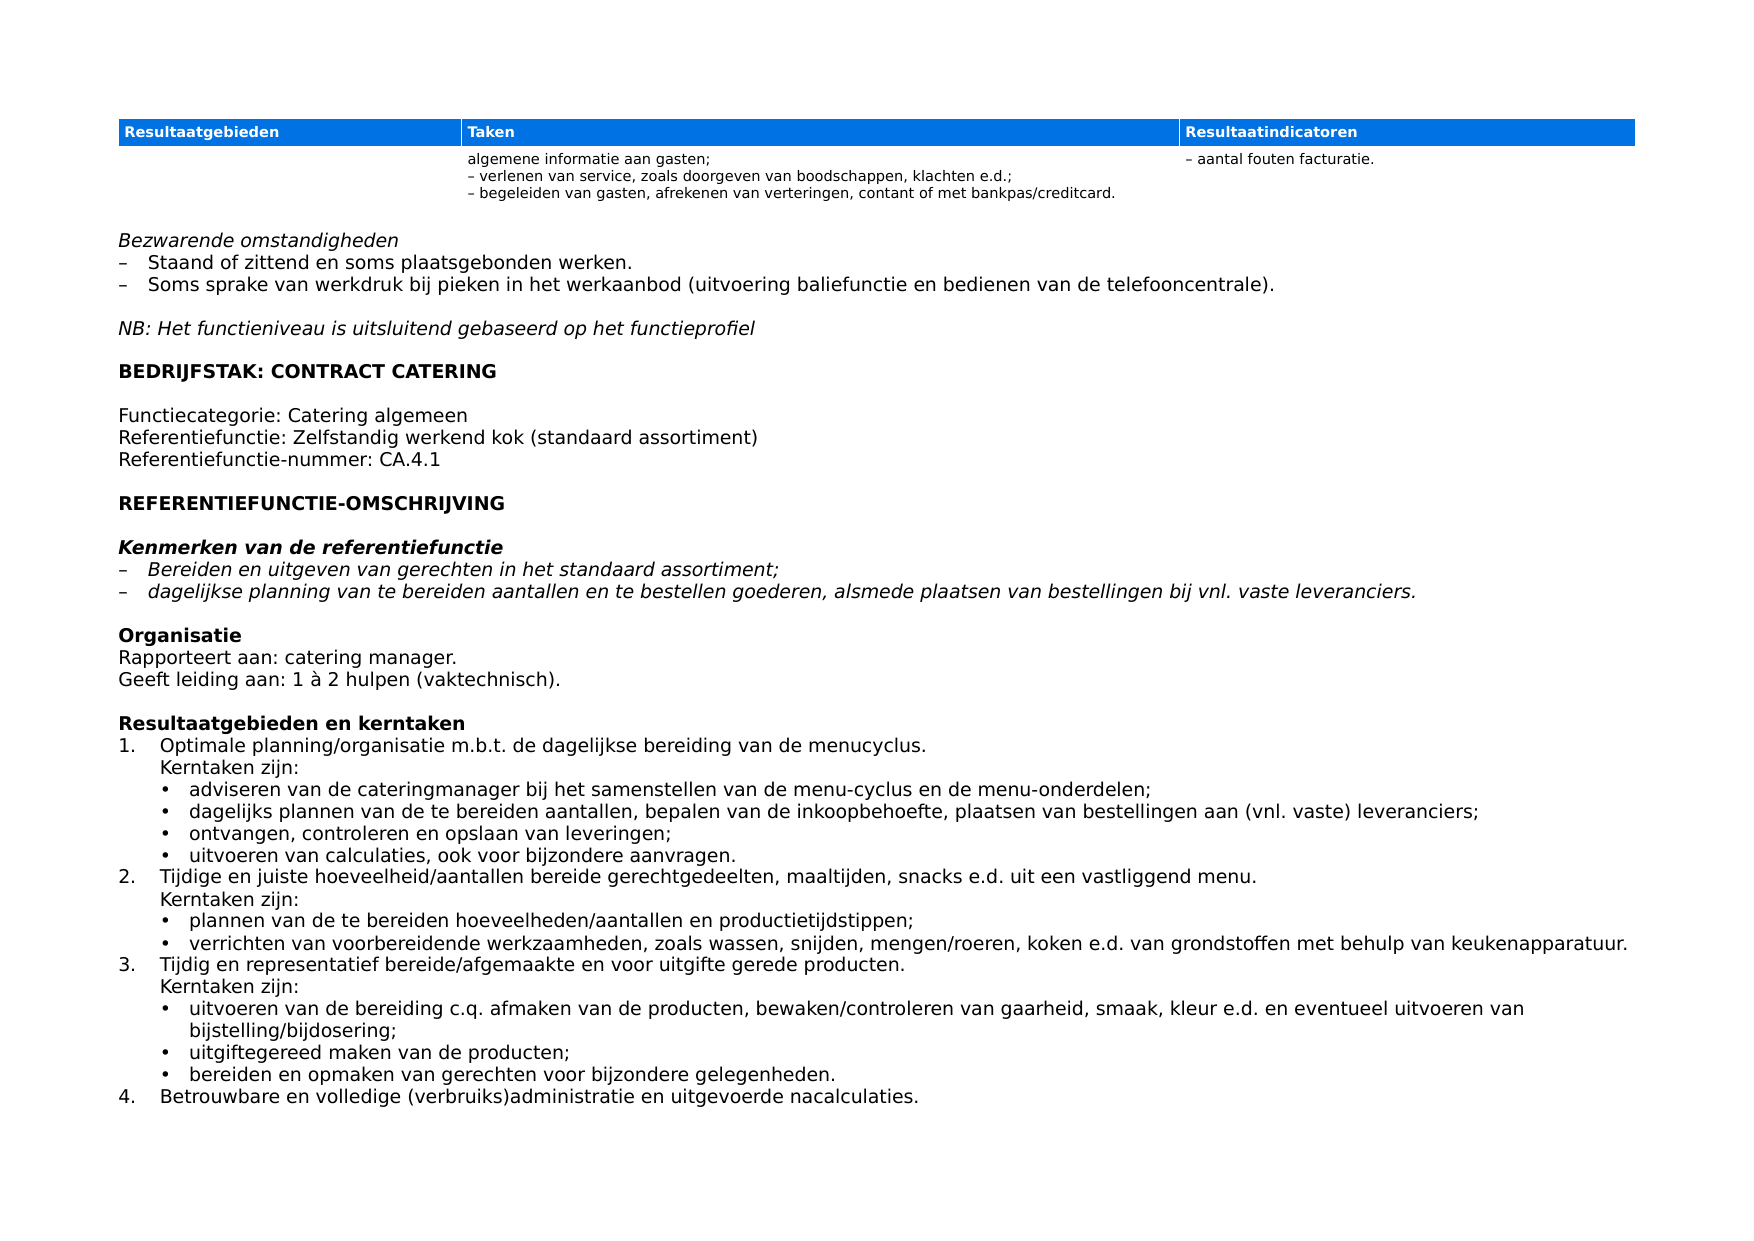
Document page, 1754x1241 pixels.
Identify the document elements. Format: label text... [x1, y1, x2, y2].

text • verrichten van voorbereidende werkzaamheden, zoals wassen, snijden, mengen/roeren, koken e.d. van grondstoffen met behulp van keukenapparatuur. [159, 932, 1636, 954]
text • adviseren van de cateringmanager bij het samenstellen van de menu-cyclus en de menu-onderdelen; [159, 778, 1636, 801]
text • uitgiftegereed maken van de producten; [159, 1042, 1636, 1064]
table_cell algemene informatie aan gasten; – verlenen van service, zoals doorgeven van boodschappen, klachten e.d.; – begeleiden van gasten, afrekenen van verteringen, contant of met bankpas/creditcard. [462, 147, 1179, 207]
text Kerntaken zijn: [159, 757, 1636, 778]
text Referentiefunctie-nummer: CA.4.1 [118, 449, 1636, 471]
text • dagelijks plannen van de te bereiden aantallen, bepalen van de inkoopbehoefte, plaatsen van bestellingen aan (vnl. vaste) leveranciers; [159, 801, 1636, 822]
text 4. Betrouwbare en volledige (verbruiks)administratie en uitgevoerde nacalculaties. [118, 1086, 1636, 1108]
text Organisatie [118, 625, 1636, 647]
text Kerntaken zijn: [159, 976, 1636, 998]
table_header Resultaatgebieden [119, 119, 461, 146]
text Geeft leiding aan: 1 à 2 hulpen (vaktechnisch). [118, 669, 1636, 691]
text Kenmerken van de referentiefunctie [118, 537, 1636, 559]
text 2. Tijdige en juiste hoeveelheid/aantallen bereide gerechtgedeelten, maaltijden, snacks e.d. uit een vastliggend menu. [118, 866, 1636, 888]
subtitle BEDRIJFSTAK: CONTRACT CATERING [118, 361, 1636, 383]
text Referentiefunctie: Zelfstandig werkend kok (standaard assortiment) [118, 427, 1636, 449]
table_cell [119, 147, 461, 207]
text NB: Het functieniveau is uitsluitend gebaseerd op het functieprofiel [118, 318, 1636, 339]
text – Bereiden en uitgeven van gerechten in het standaard assortiment; [118, 559, 1636, 581]
text • ontvangen, controleren en opslaan van leveringen; [159, 822, 1636, 844]
text Bezwarende omstandigheden [118, 230, 1636, 252]
text – dagelijkse planning van te bereiden aantallen en te bestellen goederen, alsmede plaatsen van bestellingen bij vnl. vaste leveranciers. [118, 581, 1636, 603]
subtitle REFERENTIEFUNCTIE-OMSCHRIJVING [118, 493, 1636, 515]
table_cell – aantal fouten facturatie. [1180, 147, 1635, 207]
text Functiecategorie: Catering algemeen [118, 405, 1636, 427]
text • bereiden en opmaken van gerechten voor bijzondere gelegenheden. [159, 1064, 1636, 1086]
text • plannen van de te bereiden hoeveelheden/aantallen en productietijdstippen; [159, 910, 1636, 932]
text – Staand of zittend en soms plaatsgebonden werken. [118, 252, 1636, 274]
table_header Resultaatindicatoren [1180, 119, 1635, 146]
text 3. Tijdig en representatief bereide/afgemaakte en voor uitgifte gerede producten. [118, 954, 1636, 976]
text • uitvoeren van de bereiding c.q. afmaken van de producten, bewaken/controleren van gaarheid, smaak, kleur e.d. en eventueel uitvoeren van bijstelling/bijdosering; [159, 998, 1636, 1042]
text • uitvoeren van calculaties, ook voor bijzondere aanvragen. [159, 844, 1636, 866]
text Rapporteert aan: catering manager. [118, 647, 1636, 669]
text Kerntaken zijn: [159, 888, 1636, 910]
text Resultaatgebieden en kerntaken [118, 713, 1636, 734]
text – Soms sprake van werkdruk bij pieken in het werkaanbod (uitvoering baliefunctie en bedienen van de telefooncentrale). [118, 274, 1636, 296]
table_header Taken [462, 119, 1179, 146]
text 1. Optimale planning/organisatie m.b.t. de dagelijkse bereiding van de menucyclus. [118, 734, 1636, 757]
